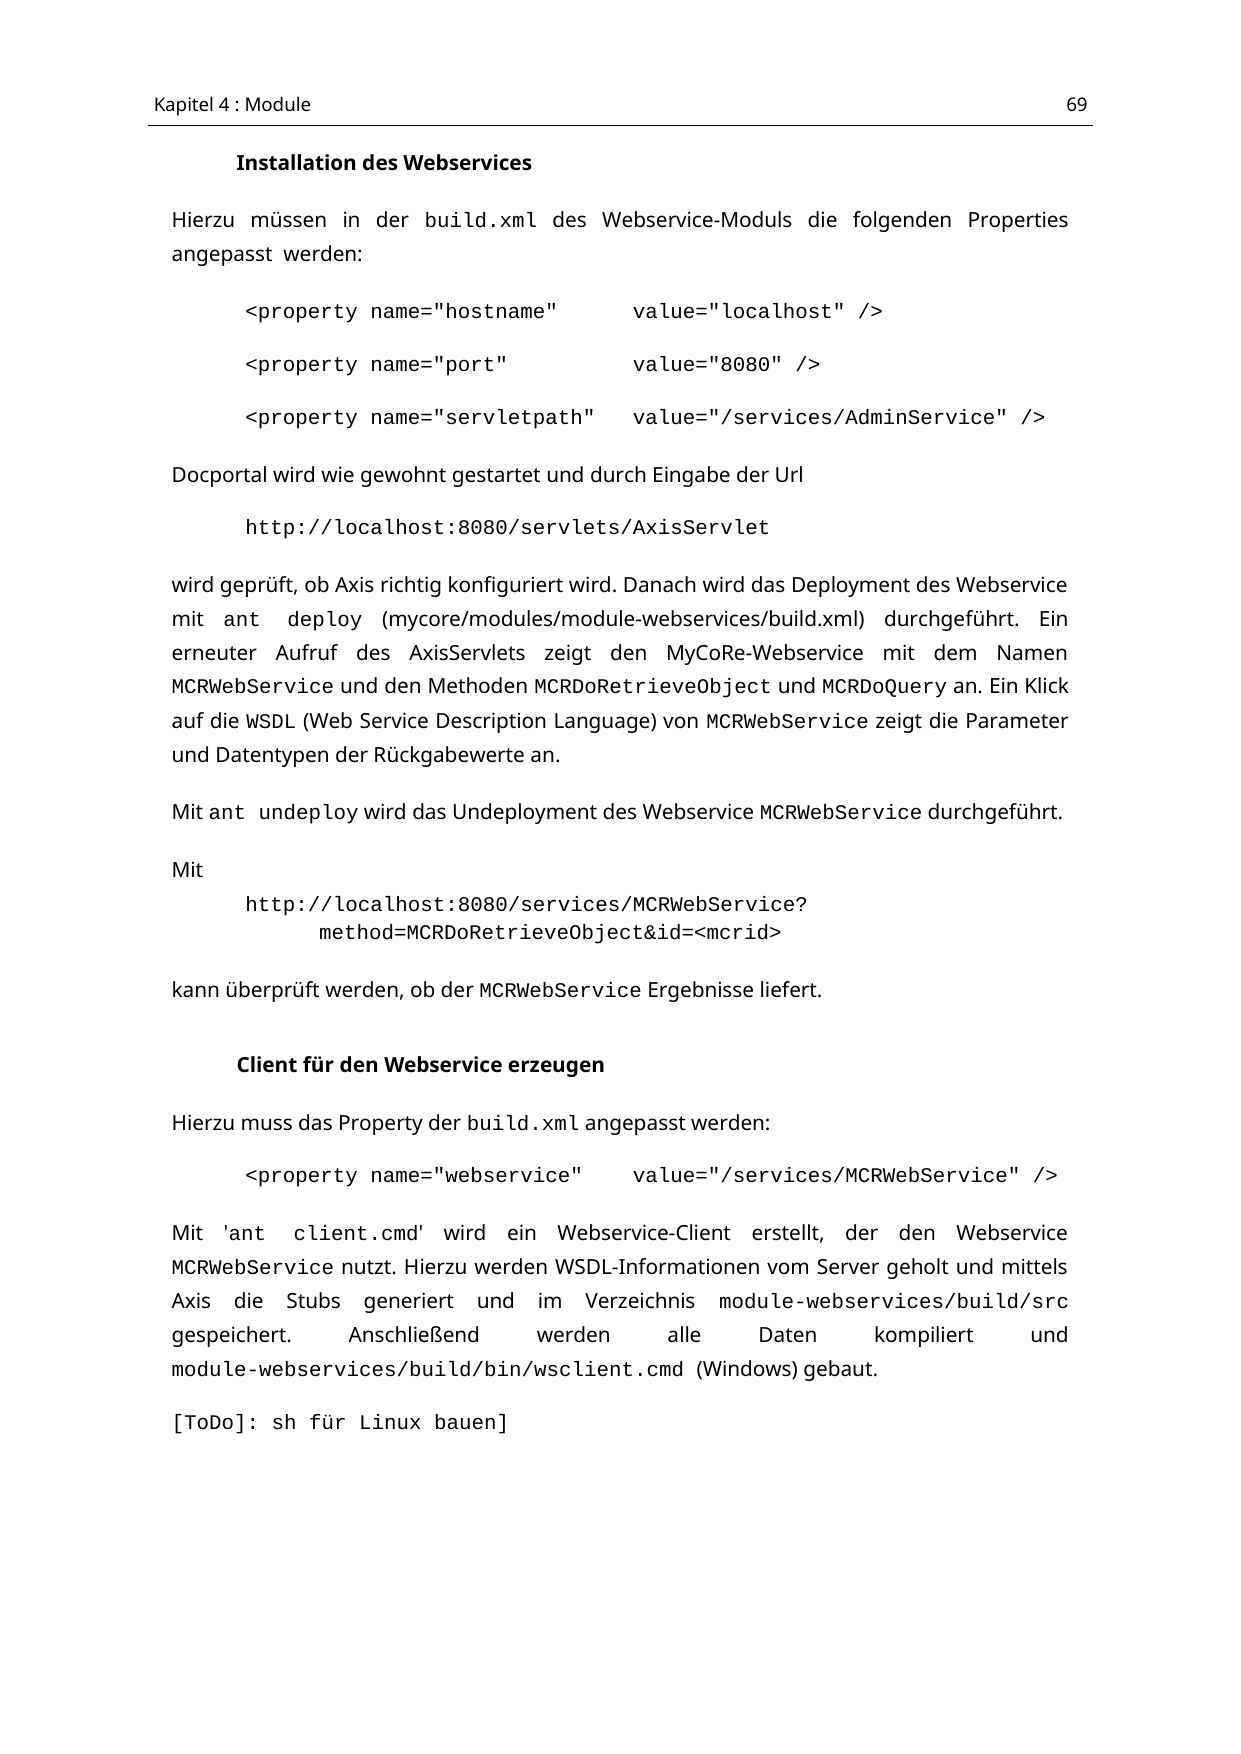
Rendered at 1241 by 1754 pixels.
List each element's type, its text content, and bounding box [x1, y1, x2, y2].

text [ToDo]: sh für Linux bauen] [171, 1412, 1069, 1436]
text <property name="hostname" value="localhost" /> [171, 297, 1069, 325]
text Mit ant undeploy wird das Undeployment des Webservice MCRWebService durchgeführt. [171, 797, 1069, 826]
text wird geprüft, ob Axis richtig konfiguriert wird. Danach wird das Deployment des Webservice mit ant deploy (mycore/modules/module-webservices/build.xml) durchgeführt. Ein erneuter Aufruf des AxisServlets zeigt den MyCoRe-Webservice mit dem Namen MCRWebService und den Methoden MCRDoRetrieveObject und MCRDoQuery an. Ein Klick auf die WSDL (Web Service Description Language) von MCRWebService zeigt die Parameter und Datentypen der Rückgabewerte an. [171, 570, 1069, 768]
text kann überprüft werden, ob der MCRWebService Ergebnisse liefert. [171, 975, 1069, 1003]
subtitle Client für den Webservice erzeugen [148, 1050, 1092, 1078]
text Mit http://localhost:8080/services/MCRWebService? method=MCRDoRetrieveObject&id=<mcrid> [171, 855, 1069, 946]
text Docportal wird wie gewohnt gestartet und durch Eingabe der Url [171, 460, 1069, 488]
text Hierzu muss das Property der build.xml angepasst werden: [171, 1108, 1069, 1136]
text Hierzu müssen in der build.xml des Webservice-Moduls die folgenden Properties angepasst werden: [171, 205, 1069, 267]
text http://localhost:8080/servlets/AxisServlet [171, 517, 1069, 541]
subtitle Installation des Webservices [148, 148, 1092, 176]
text <property name="port" value="8080" /> [171, 354, 1069, 378]
text <property name="webservice" value="/services/MCRWebService" /> [171, 1165, 1069, 1189]
text Mit 'ant client.cmd' wird ein Webservice-Client erstellt, der den Webservice MCRWebService nutzt. Hierzu werden WSDL-Informationen vom Server geholt und mittels Axis die Stubs generiert und im Verzeichnis module-webservices/build/src gespeichert. Anschließend werden alle Daten kompiliert und module-webservices/build/bin/wsclient.cmd (Windows) gebaut. [171, 1218, 1069, 1383]
text <property name="servletpath" value="/services/AdminService" /> [171, 407, 1069, 431]
